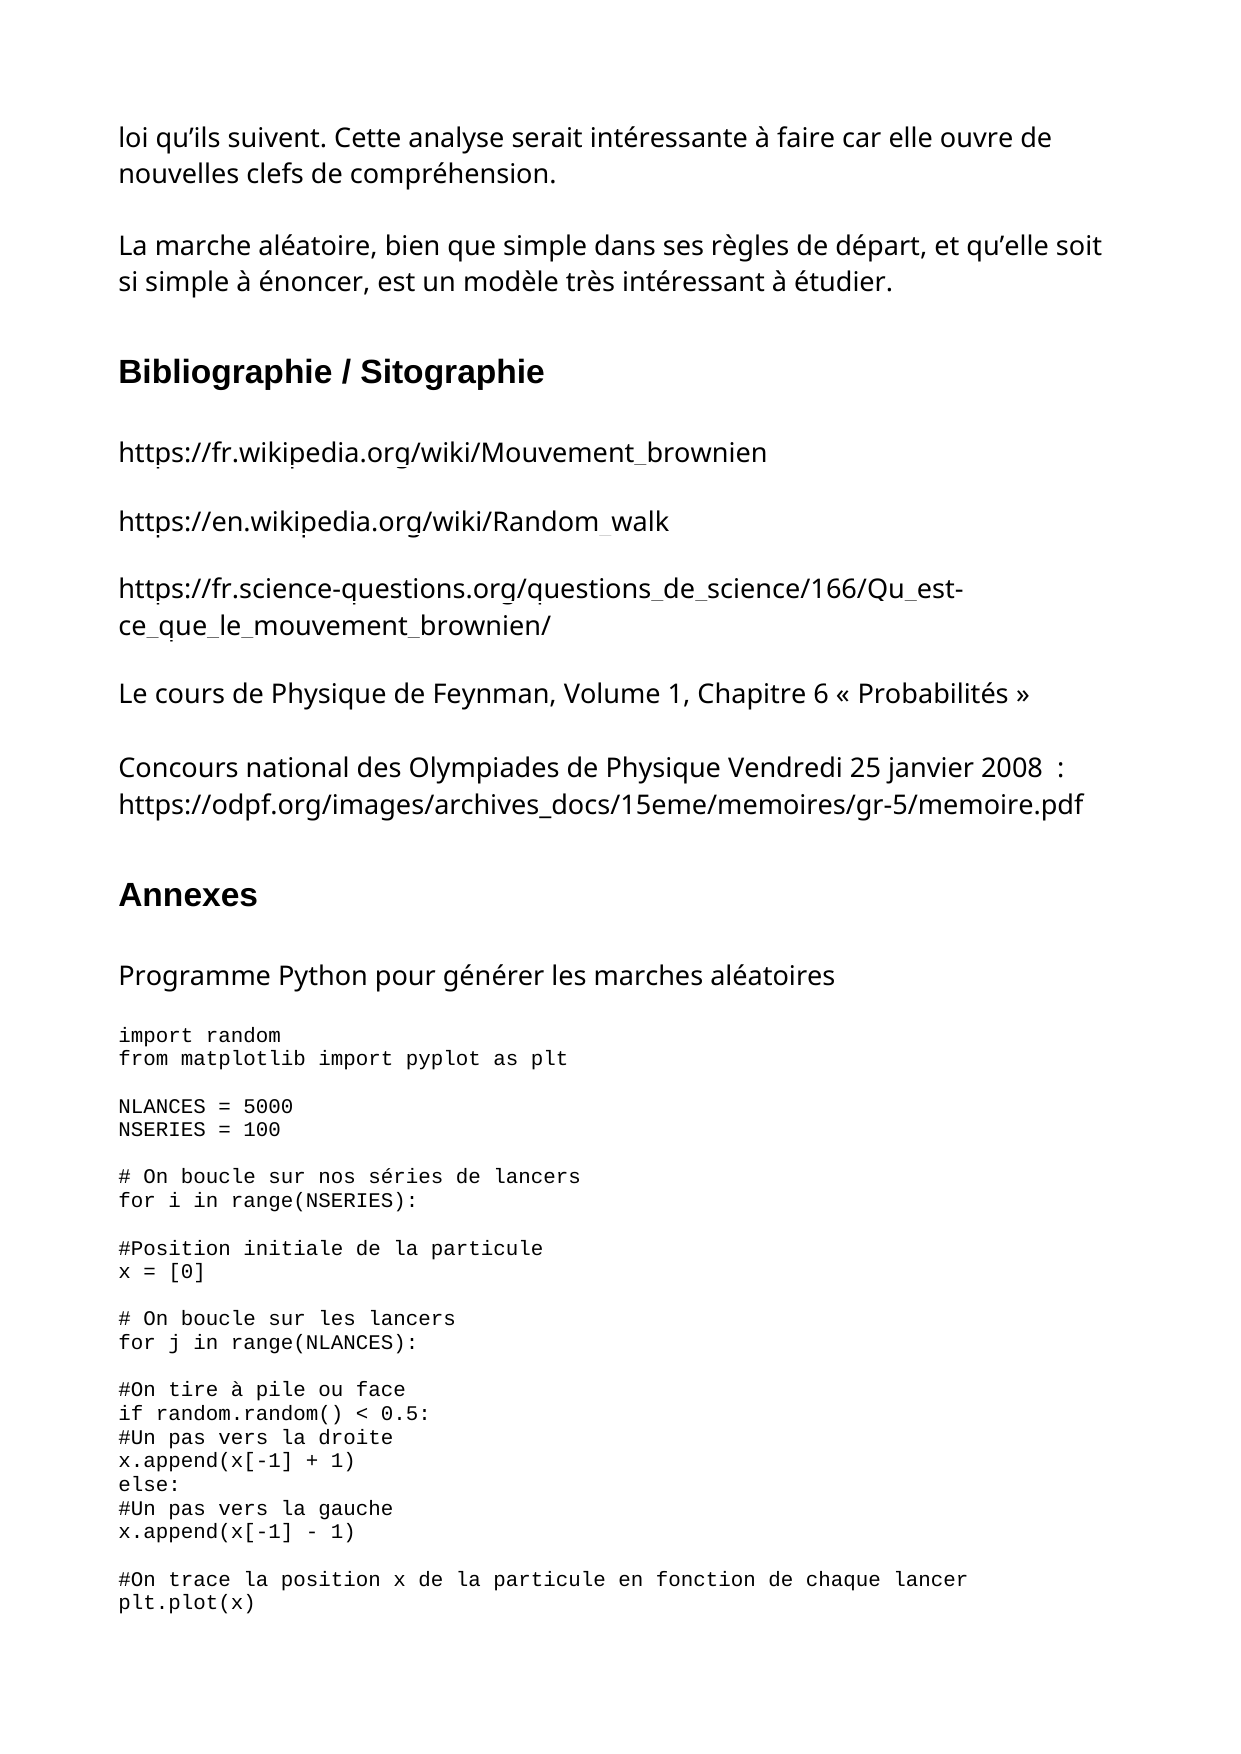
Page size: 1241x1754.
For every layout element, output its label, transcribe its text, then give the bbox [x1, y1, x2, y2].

text if random.random() < 0.5: [118, 1403, 1122, 1427]
text loi qu’ils suivent. Cette analyse serait intéressante à faire car elle ouvre de nouvelles clefs de compréhension. [118, 118, 1122, 192]
text #On trace la position x de la particule en fonction de chaque lancer [118, 1568, 1122, 1592]
text Programme Python pour générer les marches aléatoires [118, 957, 1122, 993]
text x = [0] [118, 1261, 1122, 1285]
text La marche aléatoire, bien que simple dans ses règles de départ, et qu’elle soit si simple à énoncer, est un modèle très intéressant à étudier. [118, 226, 1122, 300]
text https://fr.wikipedia.org/wiki/Mouvement_brownien [118, 434, 1122, 471]
text # On boucle sur nos séries de lancers [118, 1167, 1122, 1190]
text import random [118, 1025, 1122, 1048]
text # On boucle sur les lancers [118, 1308, 1122, 1332]
text else: [118, 1474, 1122, 1498]
text from matplotlib import pyplot as plt [118, 1048, 1122, 1072]
text Concours national des Olympiades de Physique Vendredi 25 janvier 2008 : https://odpf.org/images/archives_docs/15eme/memoires/gr-5/memoire.pdf [118, 749, 1122, 822]
text #On tire à pile ou face [118, 1379, 1122, 1403]
text for j in range(NLANCES): [118, 1332, 1122, 1356]
text NSERIES = 100 [118, 1119, 1122, 1143]
text Le cours de Physique de Feynman, Volume 1, Chapitre 6 « Probabilités » [118, 675, 1122, 712]
text x.append(x[-1] - 1) [118, 1521, 1122, 1545]
text for i in range(NSERIES): [118, 1190, 1122, 1214]
text x.append(x[-1] + 1) [118, 1450, 1122, 1474]
text #Position initiale de la particule [118, 1237, 1122, 1261]
text https://fr.science-questions.org/questions_de_science/166/Qu_est-ce_que_le_mouvement_brownien/ [118, 570, 1122, 644]
subtitle Annexes [118, 874, 1122, 913]
subtitle Bibliographie / Sitographie [118, 352, 1122, 390]
text #Un pas vers la droite [118, 1427, 1122, 1450]
text https://en.wikipedia.org/wiki/Random_walk [118, 502, 1122, 539]
text NLANCES = 5000 [118, 1096, 1122, 1119]
text plt.plot(x) [118, 1592, 1122, 1616]
text #Un pas vers la gauche [118, 1498, 1122, 1521]
